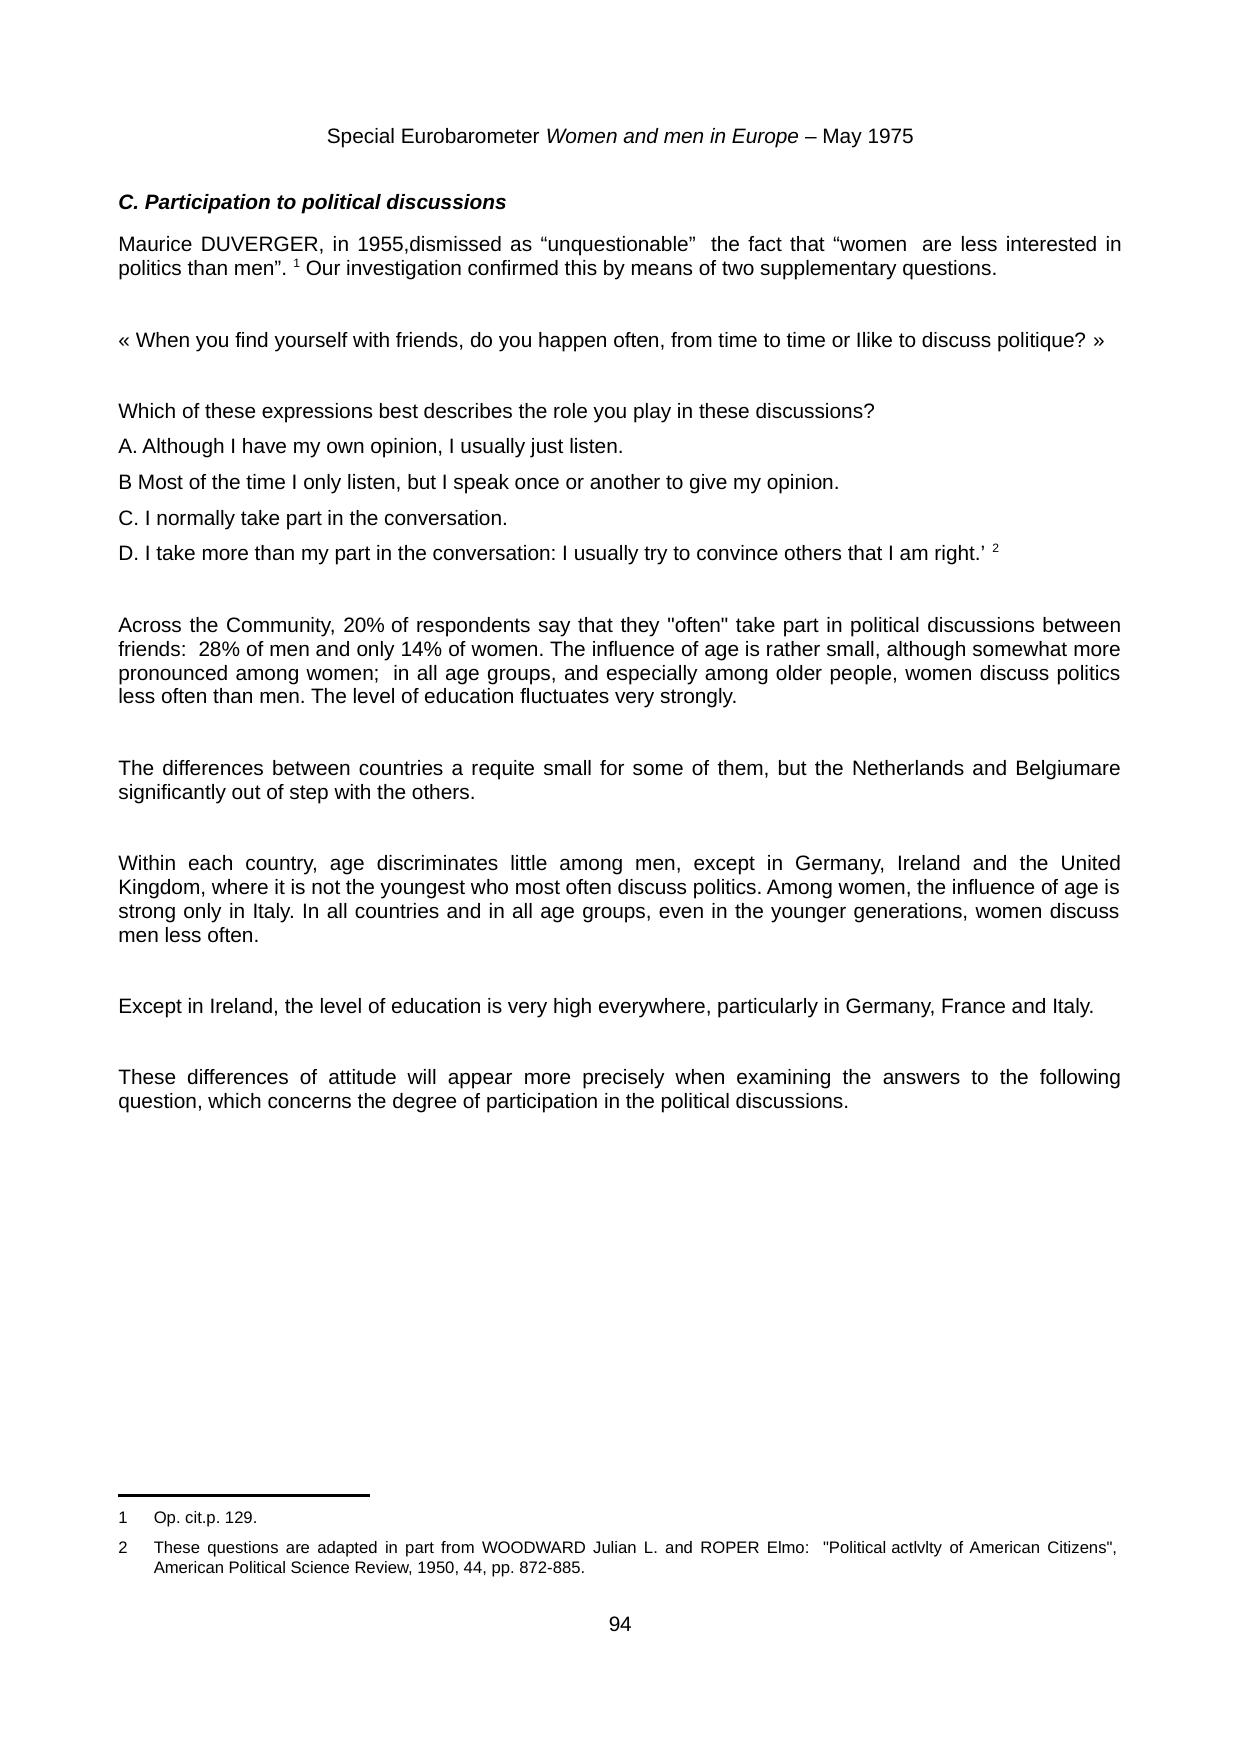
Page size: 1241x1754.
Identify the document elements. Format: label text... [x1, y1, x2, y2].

text These questions are adapted in part from WOODWARD Julian L. and ROPER Elmo: "Political actlvlty of American Citizens", American Political Science Review, 1950, 44, pp. 872-885. [118, 1538, 1122, 1577]
text The differences between countries a requite small for some of them, but the Netherlands and Belgiumare significantly out of step with the others. [118, 756, 1122, 803]
text « When you find yourself with friends, do you happen often, from time to time or Ilike to discuss politique? » [118, 327, 1122, 351]
text Within each country, age discriminates little among men, except in Germany, Ireland and the United Kingdom, where it is not the youngest who most often discuss politics. Among women, the influence of age is strong only in Italy. In all countries and in all age groups, even in the younger generations, women discuss men less often. [118, 851, 1122, 947]
text A. Although I have my own opinion, I usually just listen. [118, 434, 1122, 458]
text Across the Community, 20% of respondents say that they "often" take part in political discussions between friends: 28% of men and only 14% of women. The influence of age is rather small, although somewhat more pronounced among women; in all age groups, and especially among older people, women discuss politics less often than men. The level of education fluctuates very strongly. [118, 612, 1122, 708]
text Op. cit.p. 129. [118, 1507, 1122, 1527]
text Except in Ireland, the level of education is very high everywhere, particularly in Germany, France and Italy. [118, 994, 1122, 1018]
text C. I normally take part in the conversation. [118, 506, 1122, 529]
text Maurice DUVERGER, in 1955,dismissed as “unquestionable” the fact that “women are less interested in politics than men”. Our investigation confirmed this by means of two supplementary questions. [118, 232, 1122, 280]
text Which of these expressions best describes the role you play in these discussions? [118, 399, 1122, 423]
subtitle C. Participation to political discussions [118, 190, 1122, 214]
text D. I take more than my part in the conversation: I usually try to convince others that I am right.’ [118, 541, 1122, 565]
text These differences of attitude will appear more precisely when examining the answers to the following question, which concerns the degree of participation in the political discussions. [118, 1065, 1122, 1113]
text B Most of the time I only listen, but I speak once or another to give my opinion. [118, 470, 1122, 494]
